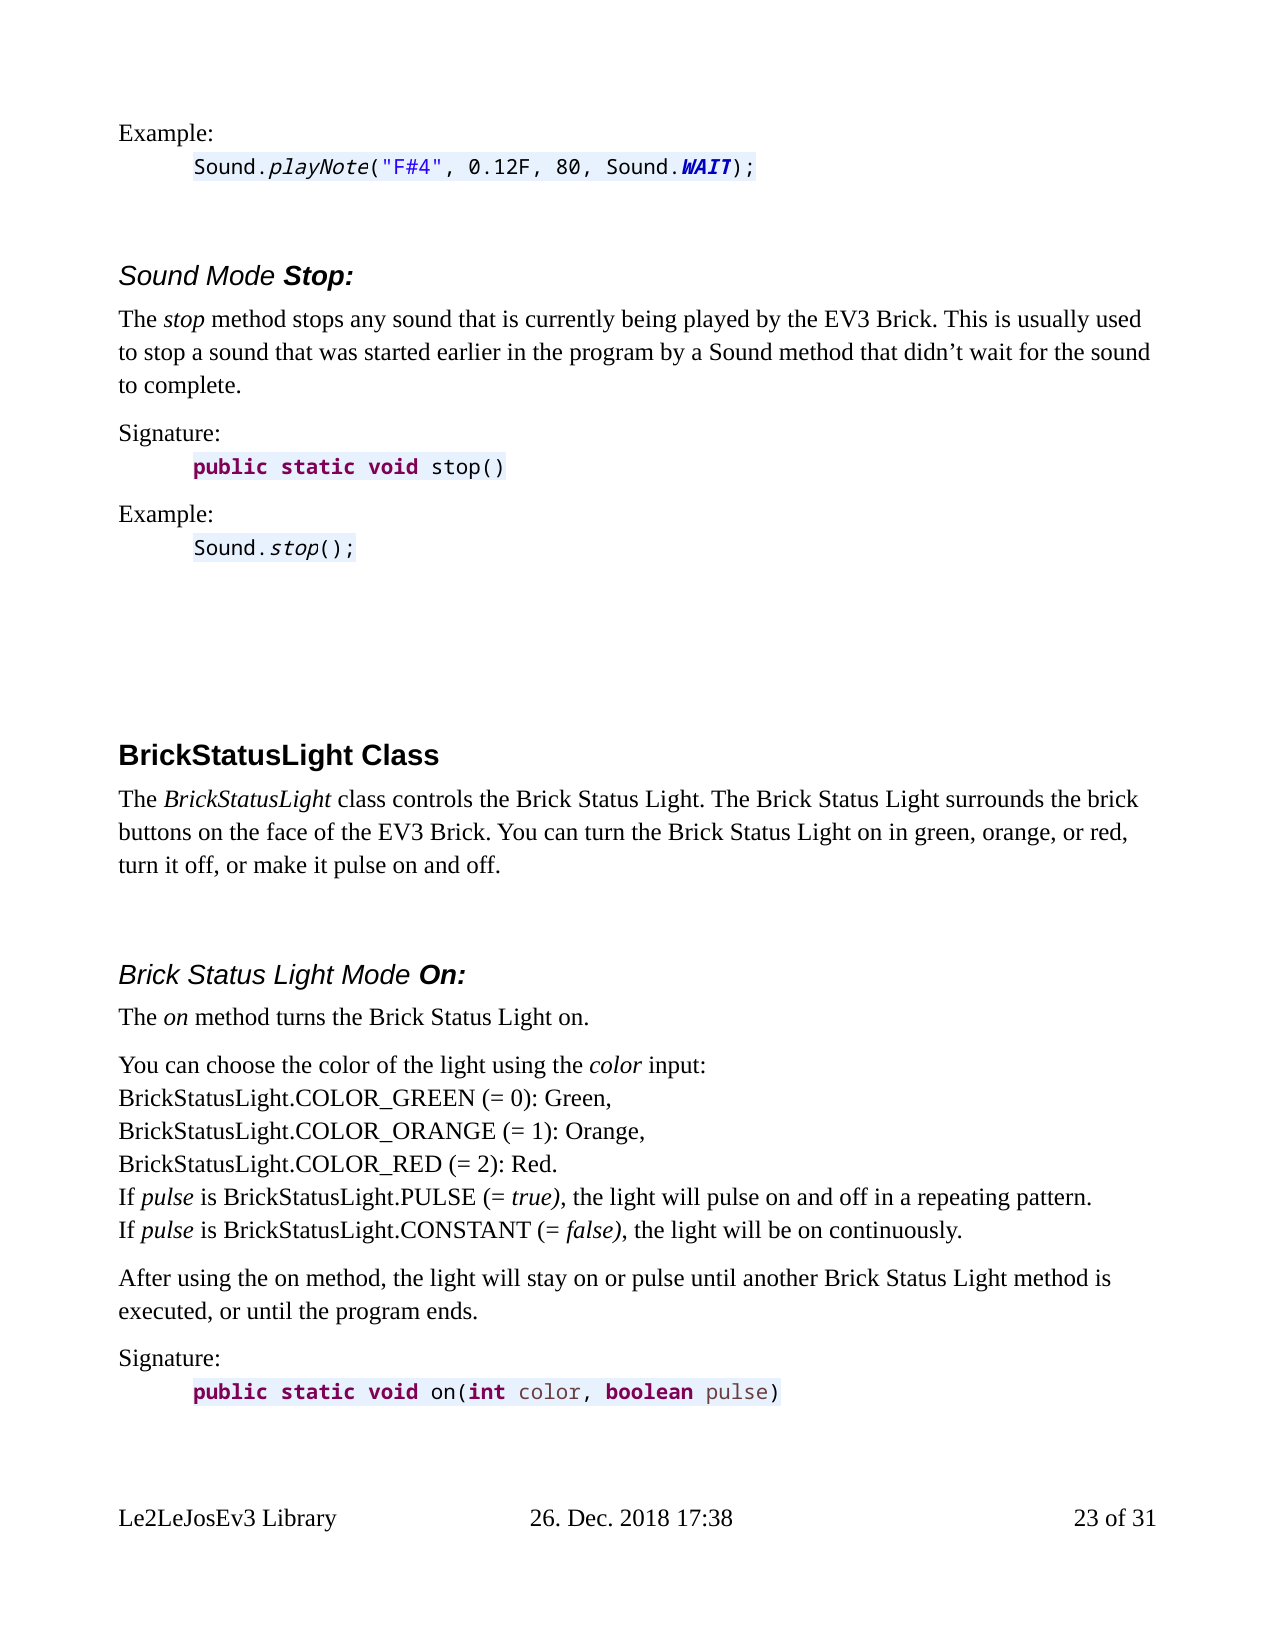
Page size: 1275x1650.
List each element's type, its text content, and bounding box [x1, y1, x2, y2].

text Example: Sound.stop(); [118, 499, 1157, 562]
text Signature: public static void on(int color, boolean pulse) [118, 1343, 1157, 1406]
text The BrickStatusLight class controls the Brick Status Light. The Brick Status Light surrounds the brick buttons on the face of the EV3 Brick. You can turn the Brick Status Light on in green, orange, or red, turn it off, or make it pulse on and off. [118, 784, 1157, 879]
text After using the on method, the light will stay on or pulse until another Brick Status Light method is executed, or until the program ends. [118, 1263, 1157, 1324]
text Signature: public static void stop() [118, 418, 1157, 480]
subtitle BrickStatusLight Class [118, 738, 1157, 772]
text The stop method stops any sound that is currently being played by the EV3 Brick. This is usually used to stop a sound that was started earlier in the program by a Sound method that didn’t wait for the sound to complete. [118, 304, 1157, 399]
subtitle Sound Mode Stop: [118, 260, 1157, 292]
subtitle Brick Status Light Mode On: [118, 958, 1157, 990]
text You can choose the color of the light using the color input: BrickStatusLight.COLOR_GREEN (= 0): Green, BrickStatusLight.COLOR_ORANGE (= 1): Orange, BrickStatusLight.COLOR_RED (= 2): Red. If pulse is BrickStatusLight.PULSE (= true), the light will pulse on and off in a repeating pattern. If pulse is BrickStatusLight.CONSTANT (= false), the light will be on continuously. [118, 1050, 1157, 1244]
text The on method turns the Brick Status Light on. [118, 1002, 1157, 1031]
text Example: Sound.playNote("F#4", 0.12F, 80, Sound.WAIT); [118, 118, 1157, 181]
